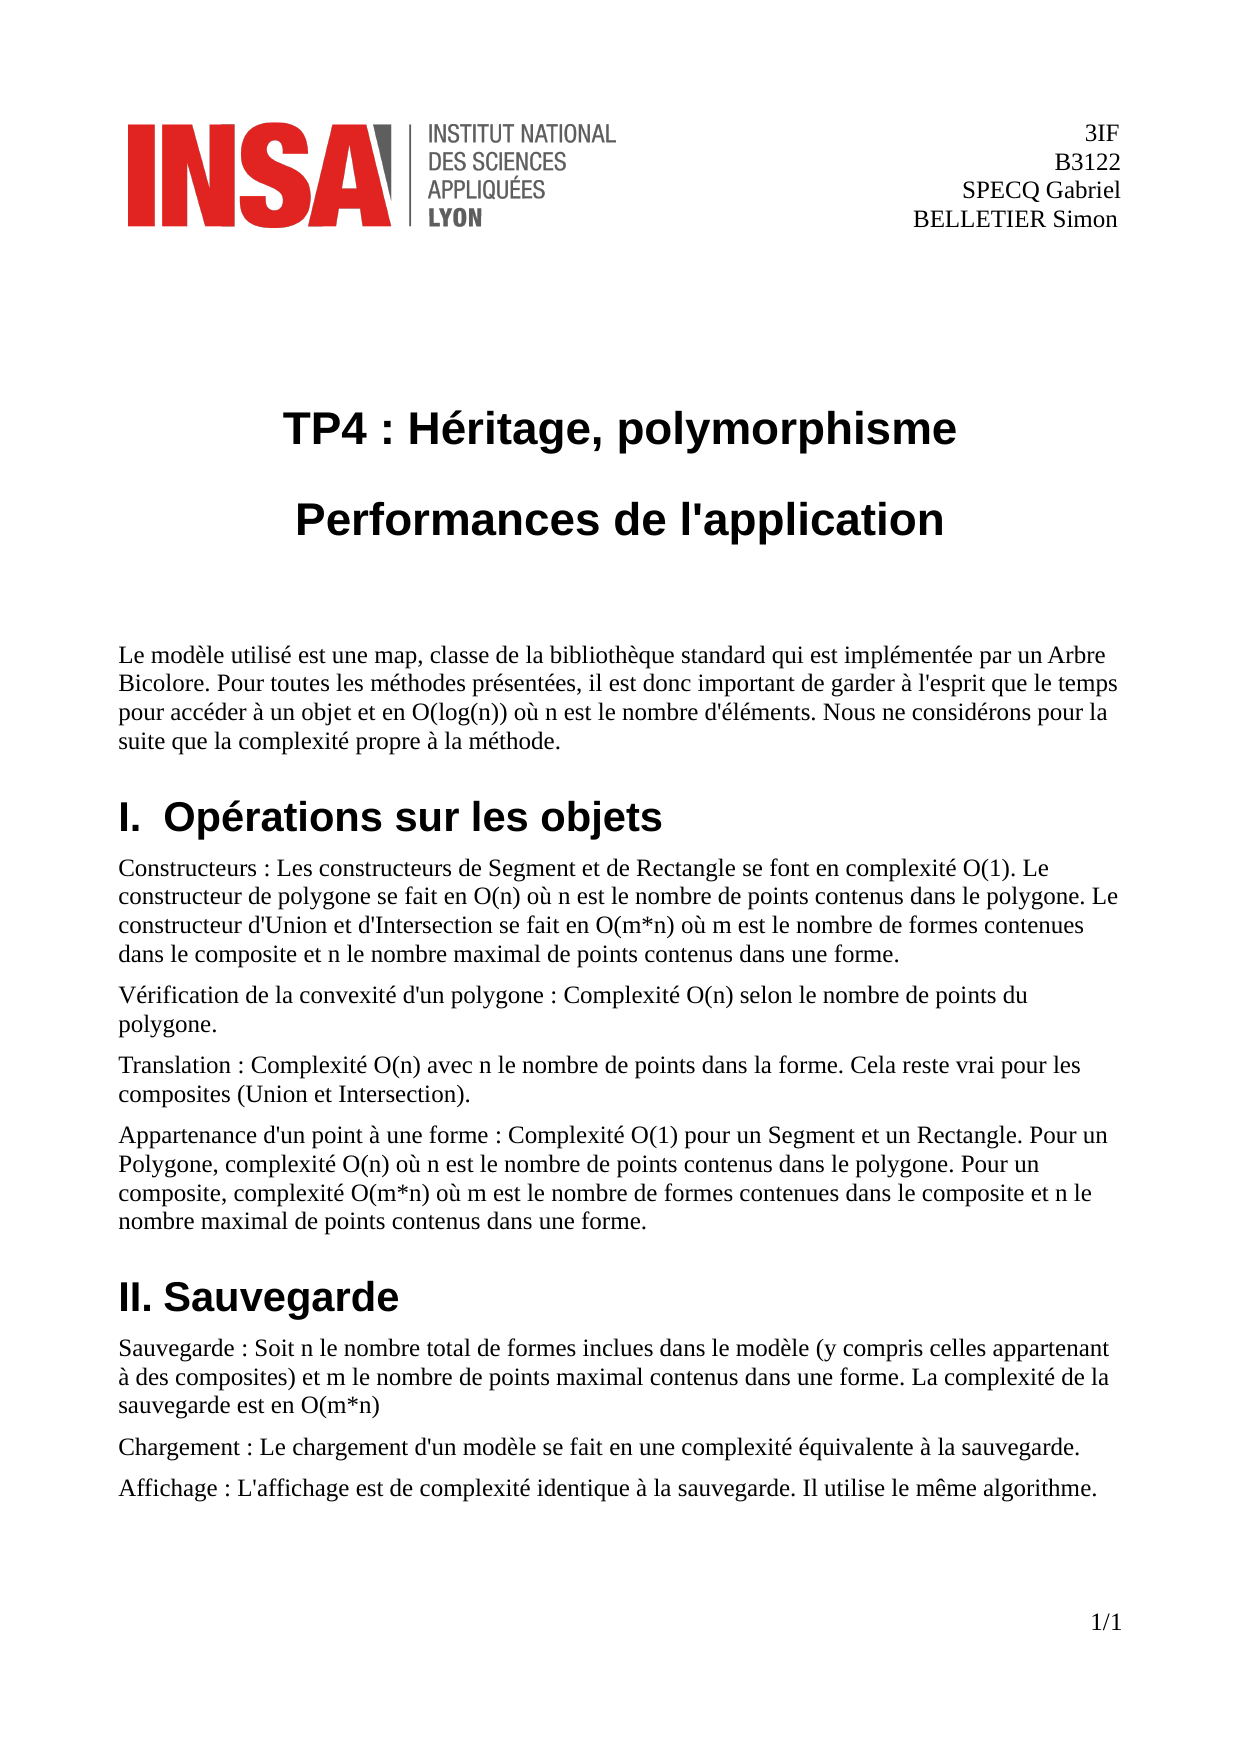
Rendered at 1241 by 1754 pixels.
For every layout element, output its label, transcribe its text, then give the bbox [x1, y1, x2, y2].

text BELLETIER Simon [118, 204, 1122, 233]
text Sauvegarde : Soit n le nombre total de formes inclues dans le modèle (y compris celles appartenant à des composites) et m le nombre de points maximal contenus dans une forme. La complexité de la sauvegarde est en O(m*n) [118, 1333, 1122, 1419]
text Chargement : Le chargement d'un modèle se fait en une complexité équivalente à la sauvegarde. [118, 1432, 1122, 1461]
text B3122 [624, 147, 1122, 176]
subtitle Performances de l'application [118, 492, 1122, 545]
text Vérification de la convexité d'un polygone : Complexité O(n) selon le nombre de points du polygone. [118, 980, 1122, 1038]
subtitle Sauvegarde [118, 1273, 1122, 1321]
text Appartenance d'un point à une forme : Complexité O(1) pour un Segment et un Rectangle. Pour un Polygone, complexité O(n) où n est le nombre de points contenus dans le polygone. Pour un composite, complexité O(m*n) où m est le nombre de formes contenues dans le composite et n le nombre maximal de points contenus dans une forme. [118, 1120, 1122, 1235]
text Affichage : L'affichage est de complexité identique à la sauvegarde. Il utilise le même algorithme. [118, 1473, 1122, 1502]
text Translation : Complexité O(n) avec n le nombre de points dans la forme. Cela reste vrai pour les composites (Union et Intersection). [118, 1050, 1122, 1108]
subtitle TP4 : Héritage, polymorphisme [118, 402, 1122, 454]
text SPECQ Gabriel [624, 176, 1122, 204]
subtitle Opérations sur les objets [118, 792, 1122, 840]
picture [120, 119, 624, 232]
text 3IF [118, 118, 1122, 147]
text Constructeurs : Les constructeurs de Segment et de Rectangle se font en complexité O(1). Le constructeur de polygone se fait en O(n) où n est le nombre de points contenus dans le polygone. Le constructeur d'Union et d'Intersection se fait en O(m*n) où m est le nombre de formes contenues dans le composite et n le nombre maximal de points contenus dans une forme. [118, 853, 1122, 968]
text Le modèle utilisé est une map, classe de la bibliothèque standard qui est implémentée par un Arbre Bicolore. Pour toutes les méthodes présentées, il est donc important de garder à l'esprit que le temps pour accéder à un objet et en O(log(n)) où n est le nombre d'éléments. Nous ne considérons pour la suite que la complexité propre à la méthode. [118, 640, 1122, 755]
